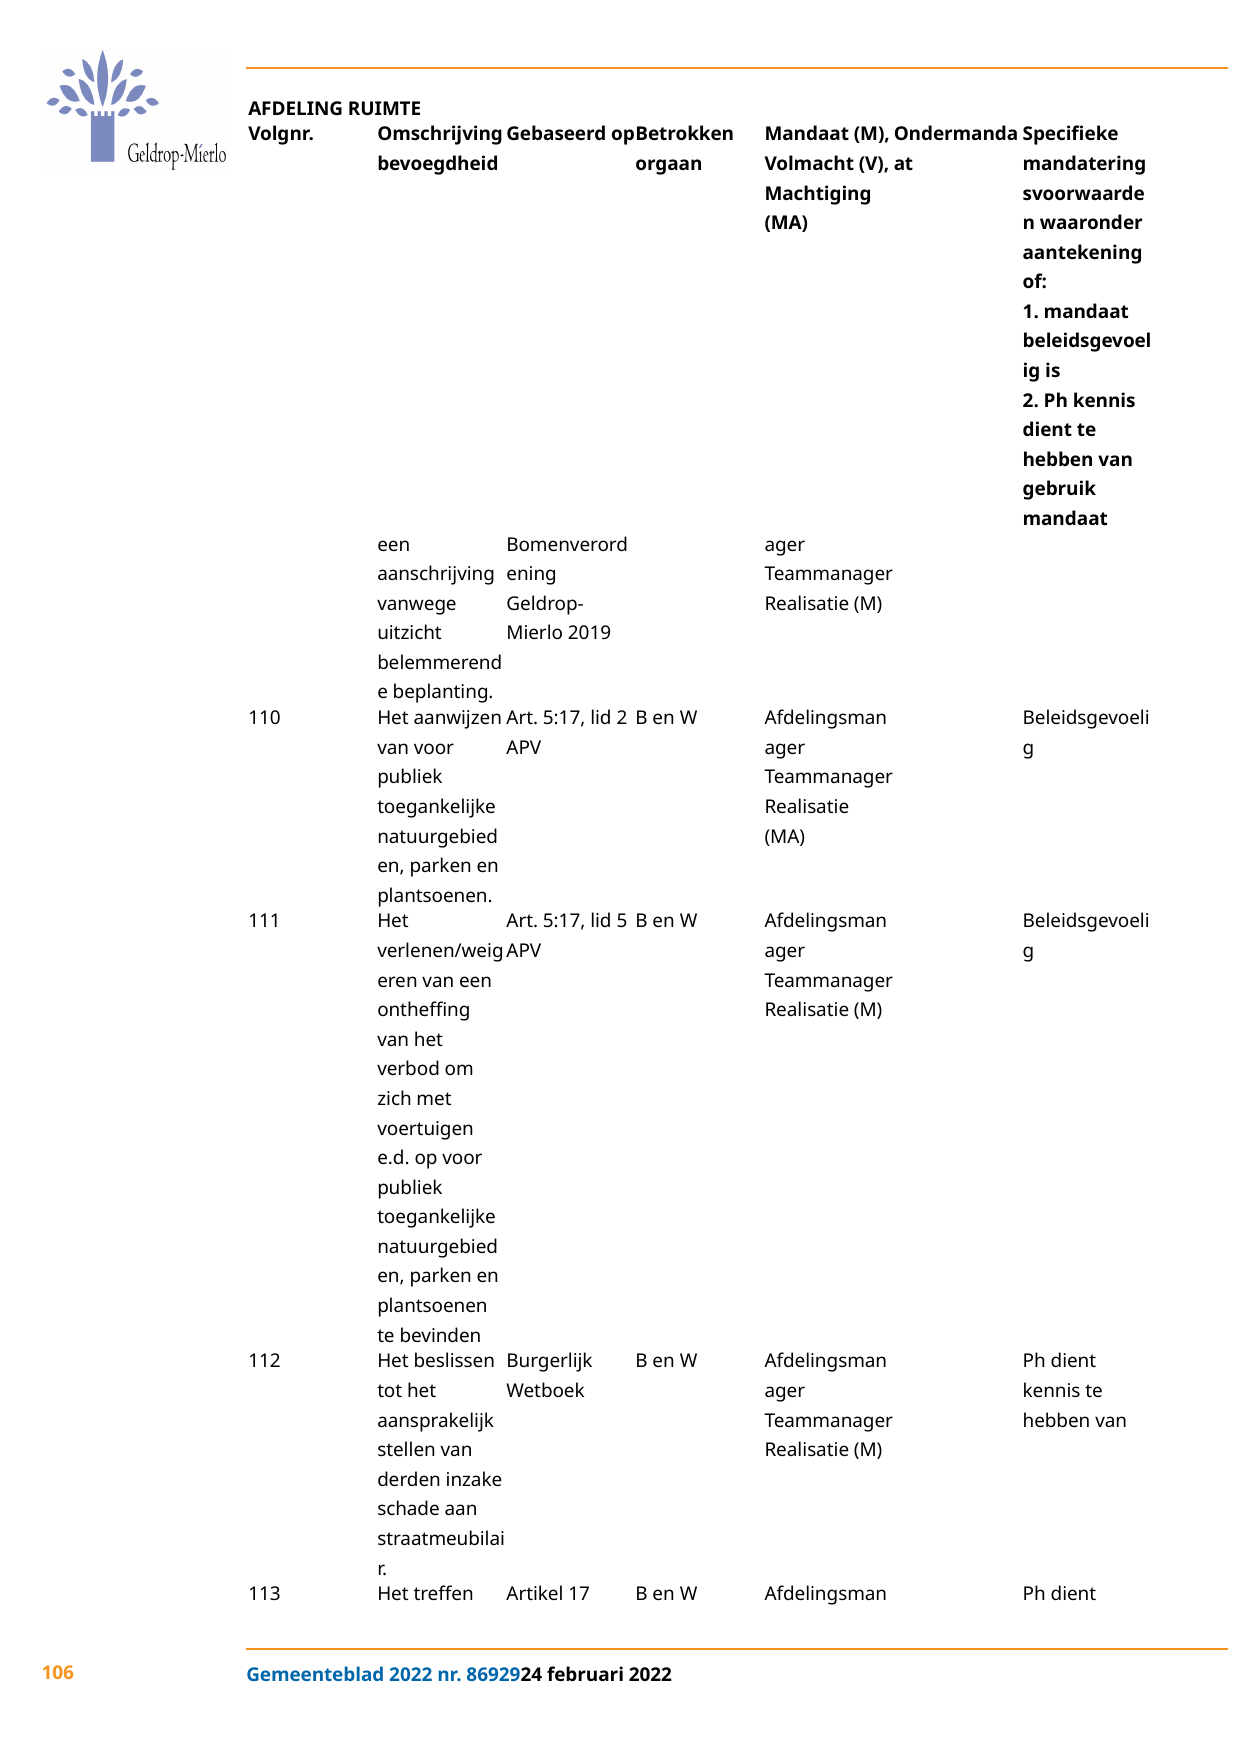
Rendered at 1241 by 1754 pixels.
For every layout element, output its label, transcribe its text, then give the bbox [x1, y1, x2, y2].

table_cell [248, 531, 377, 704]
table_cell Het beslissen tot het aansprakelijk stellen van derden inzake schade aan straatmeubilair. [377, 1348, 506, 1580]
table_cell Art. 5:17, lid 2 APV [506, 705, 635, 908]
table_cell Het aanwijzen van voor publiek toegankelijke natuurgebieden, parken en plantsoenen. [377, 705, 506, 908]
table_cell [894, 1580, 1022, 1606]
table_cell Betrokken orgaan [635, 121, 764, 531]
table_cell 111 [248, 908, 377, 1348]
table_cell Artikel 17 [506, 1580, 635, 1606]
table_cell een aanschrijving vanwege uitzicht belemmerende beplanting. [377, 531, 506, 704]
table_cell B en W [635, 1580, 764, 1606]
table_cell [894, 1348, 1022, 1580]
table_cell ager Teammanager Realisatie (M) [764, 531, 893, 704]
table_cell Ph dient [1023, 1580, 1152, 1606]
table_header AFDELING RUIMTE [248, 95, 1152, 121]
table_cell Gebaseerd op [506, 121, 635, 531]
table_cell Afdelingsmanager Teammanager Realisatie (MA) [764, 705, 893, 908]
table_cell Burgerlijk Wetboek [506, 1348, 635, 1580]
table_cell Mandaat (M), Volmacht (V), Machtiging (MA) [764, 121, 893, 531]
table_cell Volgnr. [248, 121, 377, 531]
table_cell 113 [248, 1580, 377, 1606]
table_cell Art. 5:17, lid 5 APV [506, 908, 635, 1348]
table_cell 110 [248, 705, 377, 908]
table_cell Beleidsgevoelig [1023, 705, 1152, 908]
table_cell Afdelingsmanager Teammanager Realisatie (M) [764, 1348, 893, 1580]
table_cell Afdelingsman [764, 1580, 893, 1606]
table_cell [635, 531, 764, 704]
picture [41, 47, 231, 172]
table_cell Ondermandaat [894, 121, 1022, 531]
table_cell Specifieke mandateringsvoorwaarden waaronder aantekening of: 1. mandaat beleidsgevoelig is 2. Ph kennis dient te hebben van gebruik mandaat [1023, 121, 1152, 531]
table_cell Omschrijving bevoegdheid [377, 121, 506, 531]
table_cell [894, 908, 1022, 1348]
table_cell Bomenverordening Geldrop-Mierlo 2019 [506, 531, 635, 704]
table_cell [894, 531, 1022, 704]
table_cell Het treffen [377, 1580, 506, 1606]
table_cell [894, 705, 1022, 908]
table_cell [1023, 531, 1152, 704]
table_cell B en W [635, 1348, 764, 1580]
table_cell Beleidsgevoelig [1023, 908, 1152, 1348]
table_cell Het verlenen/weigeren van een ontheffing van het verbod om zich met voertuigen e.d. op voor publiek toegankelijke natuurgebieden, parken en plantsoenen te bevinden [377, 908, 506, 1348]
table_cell B en W [635, 705, 764, 908]
table_cell Afdelingsmanager Teammanager Realisatie (M) [764, 908, 893, 1348]
table_cell 112 [248, 1348, 377, 1580]
table_cell Ph dient kennis te hebben van [1023, 1348, 1152, 1580]
table_cell B en W [635, 908, 764, 1348]
